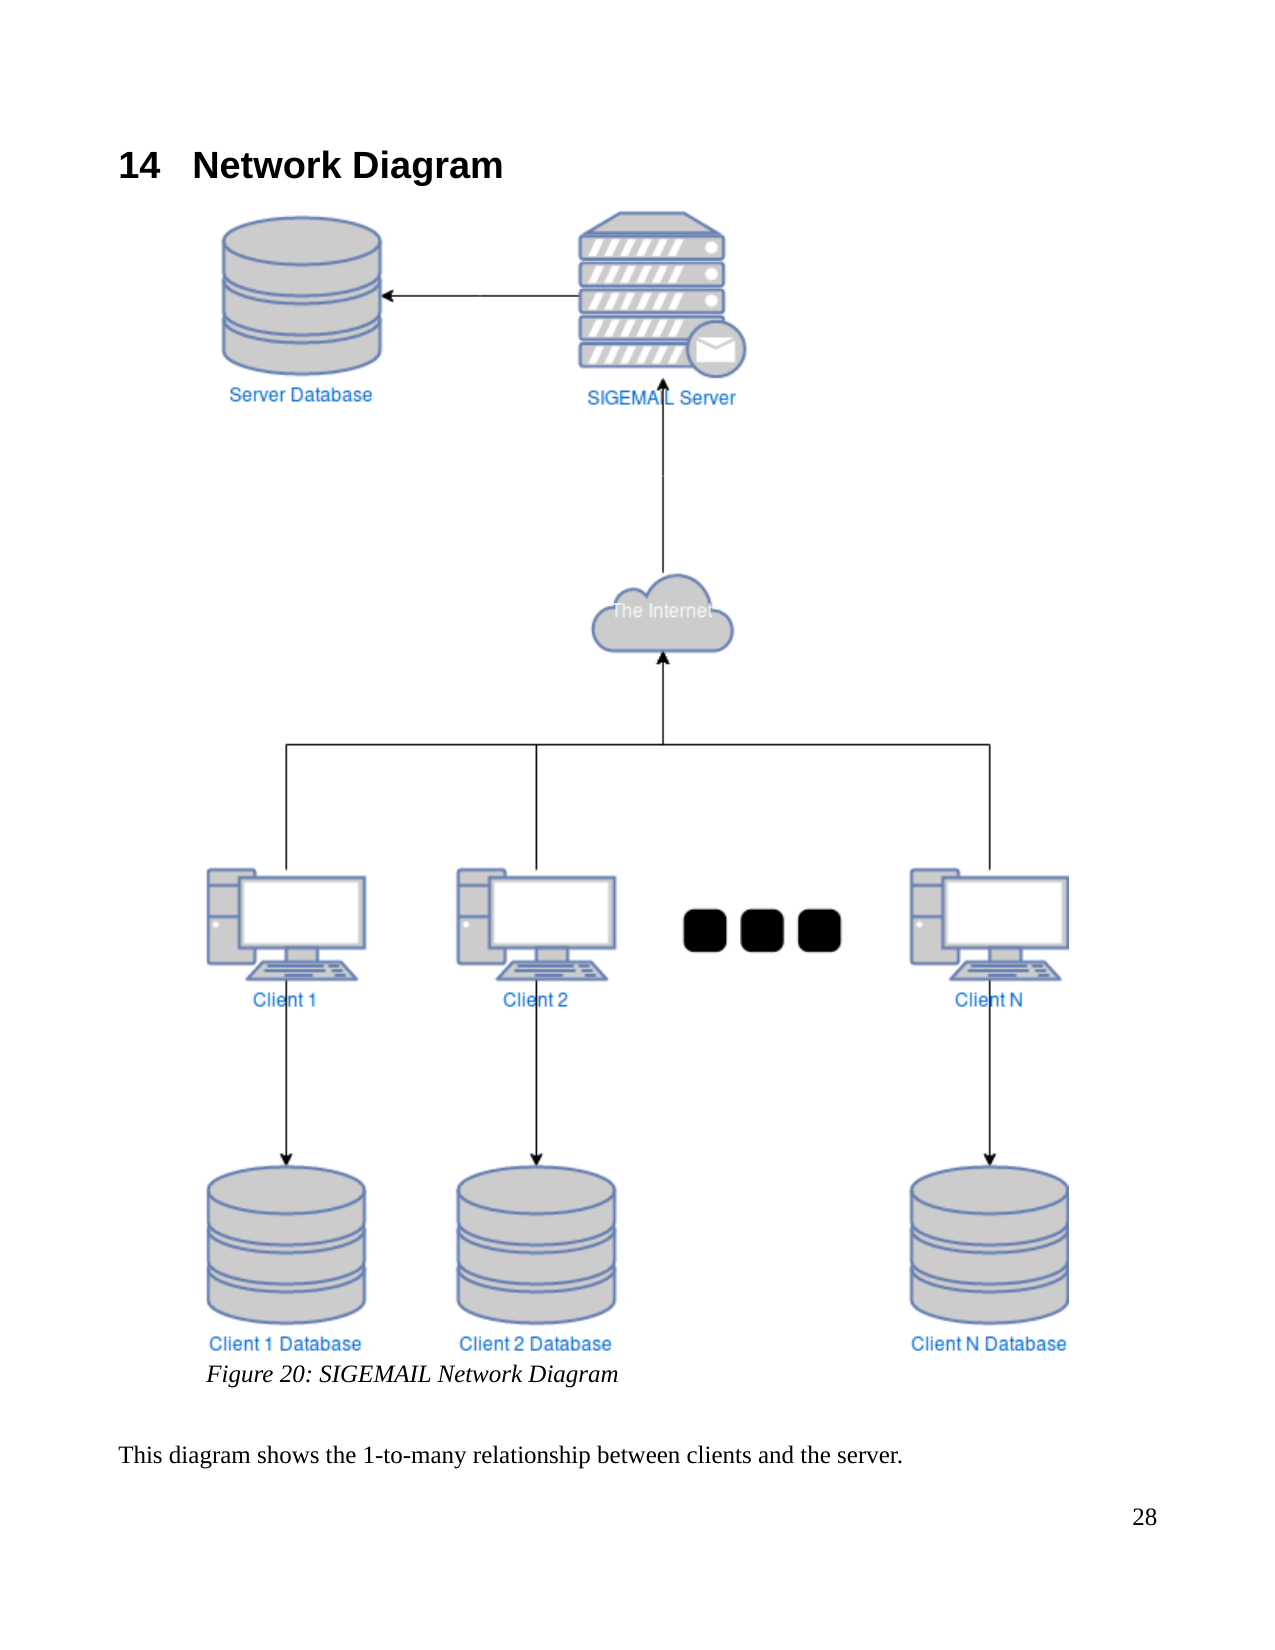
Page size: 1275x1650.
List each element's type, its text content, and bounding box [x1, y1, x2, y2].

picture [206, 211, 1069, 1354]
text Figure 20: SIGEMAIL Network Diagram [206, 1354, 1069, 1388]
subtitle Network Diagram [118, 143, 1157, 187]
text This diagram shows the 1-to-many relationship between clients and the server. [118, 1440, 1157, 1469]
